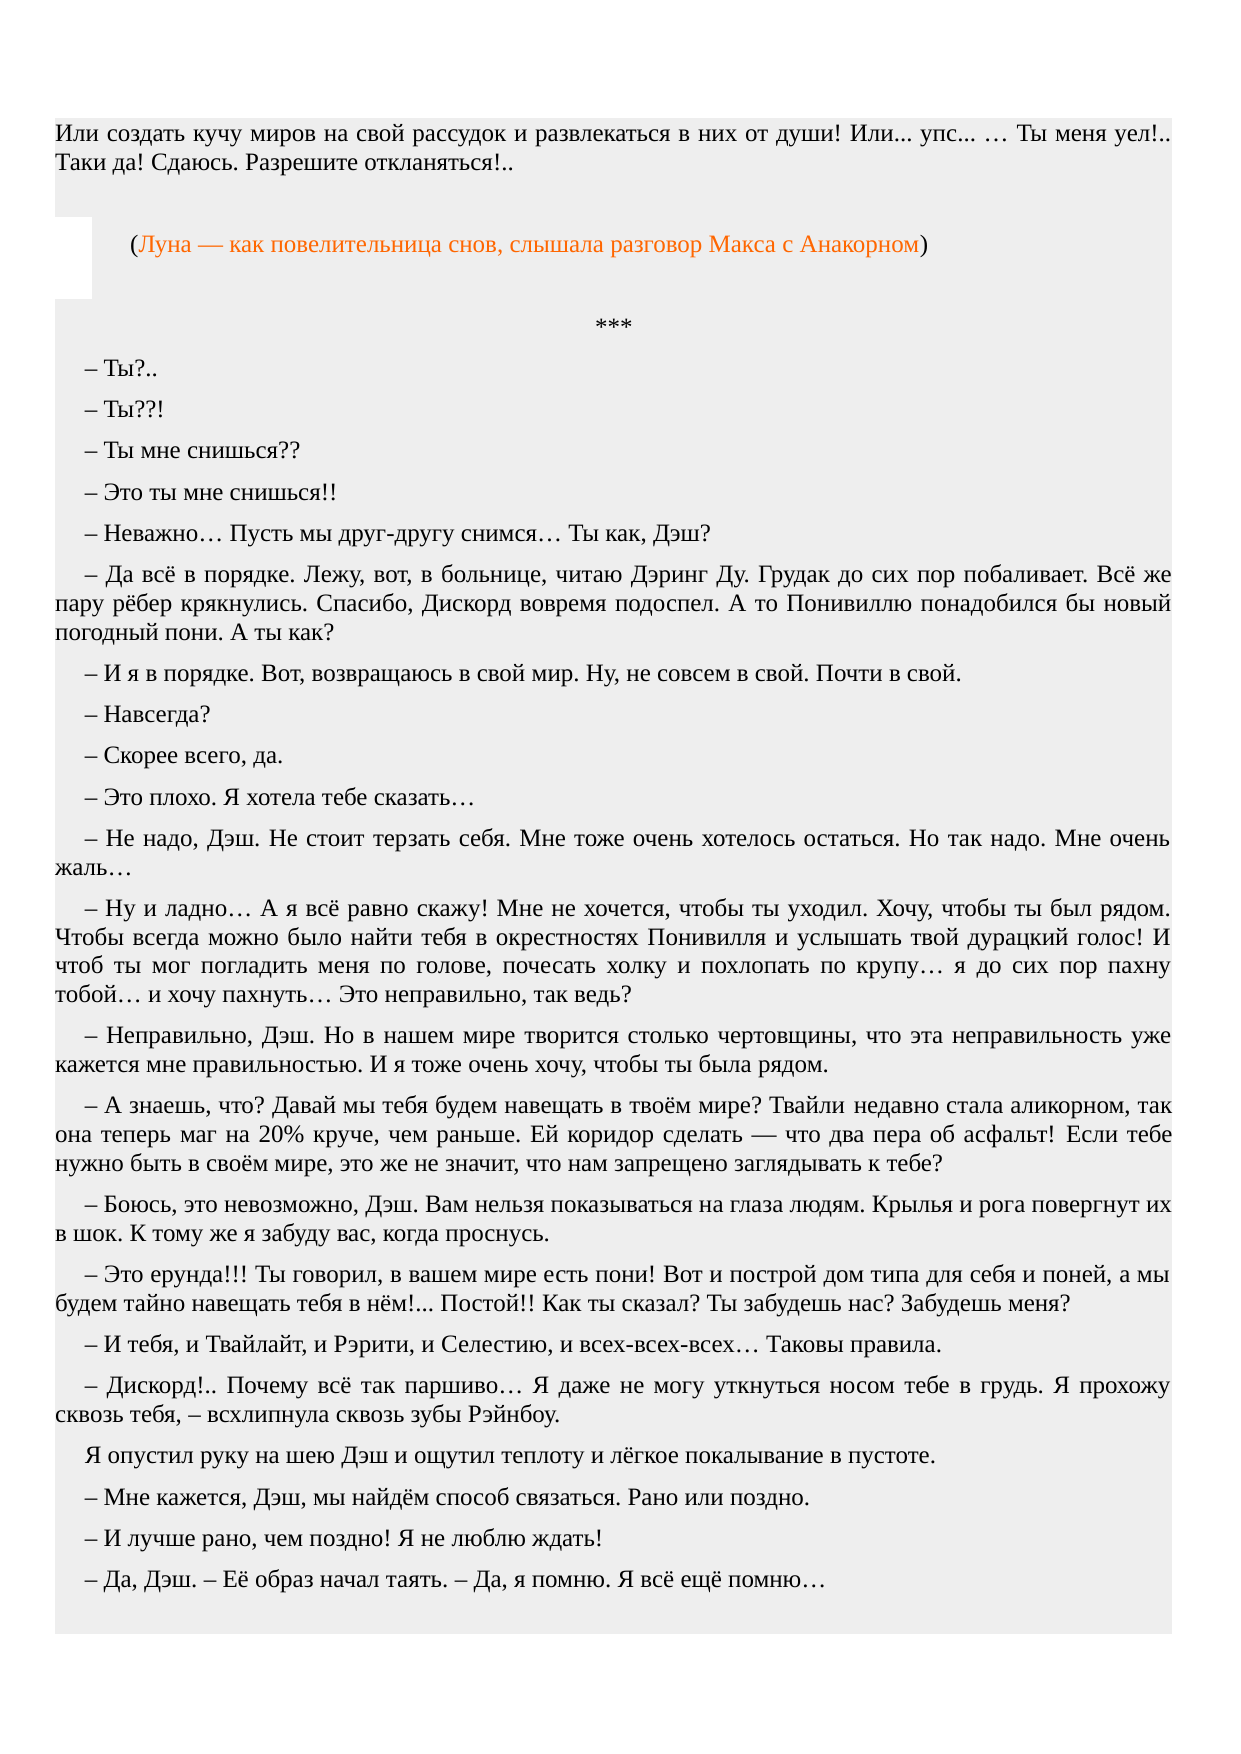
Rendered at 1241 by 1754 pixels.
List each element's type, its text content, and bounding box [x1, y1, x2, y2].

text – Неважно… Пусть мы друг-другу снимся… Ты как, Дэш? [55, 518, 1172, 547]
text – Дискорд!.. Почему всё так паршиво… Я даже не могу уткнуться носом тебе в грудь. Я прохожу сквозь тебя, – всхлипнула сквозь зубы Рэйнбоу. [55, 1371, 1172, 1428]
text – И лучше рано, чем поздно! Я не люблю ждать! [55, 1523, 1172, 1552]
text – Да всё в порядке. Лежу, вот, в больнице, читаю Дэринг Ду. Грудак до сих пор побаливает. Всё же пару рёбер крякнулись. Спасибо, Дискорд вовремя подоспел. А то Понивиллю понадобился бы новый погодный пони. А ты как? [55, 559, 1172, 646]
text – Ну и ладно… А я всё равно скажу! Мне не хочется, чтобы ты уходил. Хочу, чтобы ты был рядом. Чтобы всегда можно было найти тебя в окрестностях Понивилля и услышать твой дурацкий голос! И чтоб ты мог погладить меня по голове, почесать холку и похлопать по крупу… я до сих пор пахну тобой… и хочу пахнуть… Это неправильно, так ведь? [55, 893, 1172, 1008]
text – Боюсь, это невозможно, Дэш. Вам нельзя показываться на глаза людям. Крылья и рога повергнут их в шок. К тому же я забуду вас, когда проснусь. [55, 1189, 1172, 1247]
text Или создать кучу миров на свой рассудок и развлекаться в них от души! Или... упс... … Ты меня уел!.. Таки да! Сдаюсь. Разрешите откланяться!.. [55, 118, 1172, 176]
text – Ты??! [55, 394, 1172, 423]
text – А знаешь, что? Давай мы тебя будем навещать в твоём мире? Твайли недавно стала аликорном, так она теперь маг на 20% круче, чем раньше. Ей коридор сделать — что два пера об асфальт! Если тебе нужно быть в своём мире, это же не значит, что нам запрещено заглядывать к тебе? [55, 1091, 1172, 1177]
text – Навсегда? [55, 699, 1172, 728]
text – Это плохо. Я хотела тебе сказать… [55, 782, 1172, 811]
text Я опустил руку на шею Дэш и ощутил теплоту и лёгкое покалывание в пустоте. [55, 1441, 1172, 1469]
text – Ты мне снишься?? [55, 436, 1172, 464]
text – Неправильно, Дэш. Но в нашем мире творится столько чертовщины, что эта неправильность уже кажется мне правильностью. И я тоже очень хочу, чтобы ты была рядом. [55, 1021, 1172, 1078]
text *** [55, 312, 1172, 341]
text – Мне кажется, Дэш, мы найдём способ связаться. Рано или поздно. [55, 1482, 1172, 1511]
list (Луна — как повелительница снов, слышала разговор Макса с Анакорном) [92, 229, 1172, 258]
text – Не надо, Дэш. Не стоит терзать себя. Мне тоже очень хотелось остаться. Но так надо. Мне очень жаль… [55, 823, 1172, 881]
text – Это ерунда!!! Ты говорил, в вашем мире есть пони! Вот и построй дом типа для себя и поней, а мы будем тайно навещать тебя в нём!... Постой!! Как ты сказал? Ты забудешь нас? Забудешь меня? [55, 1259, 1172, 1317]
text – Скорее всего, да. [55, 741, 1172, 769]
text – И тебя, и Твайлайт, и Рэрити, и Селестию, и всех-всех-всех… Таковы правила. [55, 1329, 1172, 1358]
text – Да, Дэш. – Её образ начал таять. – Да, я помню. Я всё ещё помню… [55, 1564, 1172, 1593]
text – Это ты мне снишься!! [55, 477, 1172, 506]
text – Ты?.. [55, 353, 1172, 382]
text – И я в порядке. Вот, возвращаюсь в свой мир. Ну, не совсем в свой. Почти в свой. [55, 658, 1172, 687]
